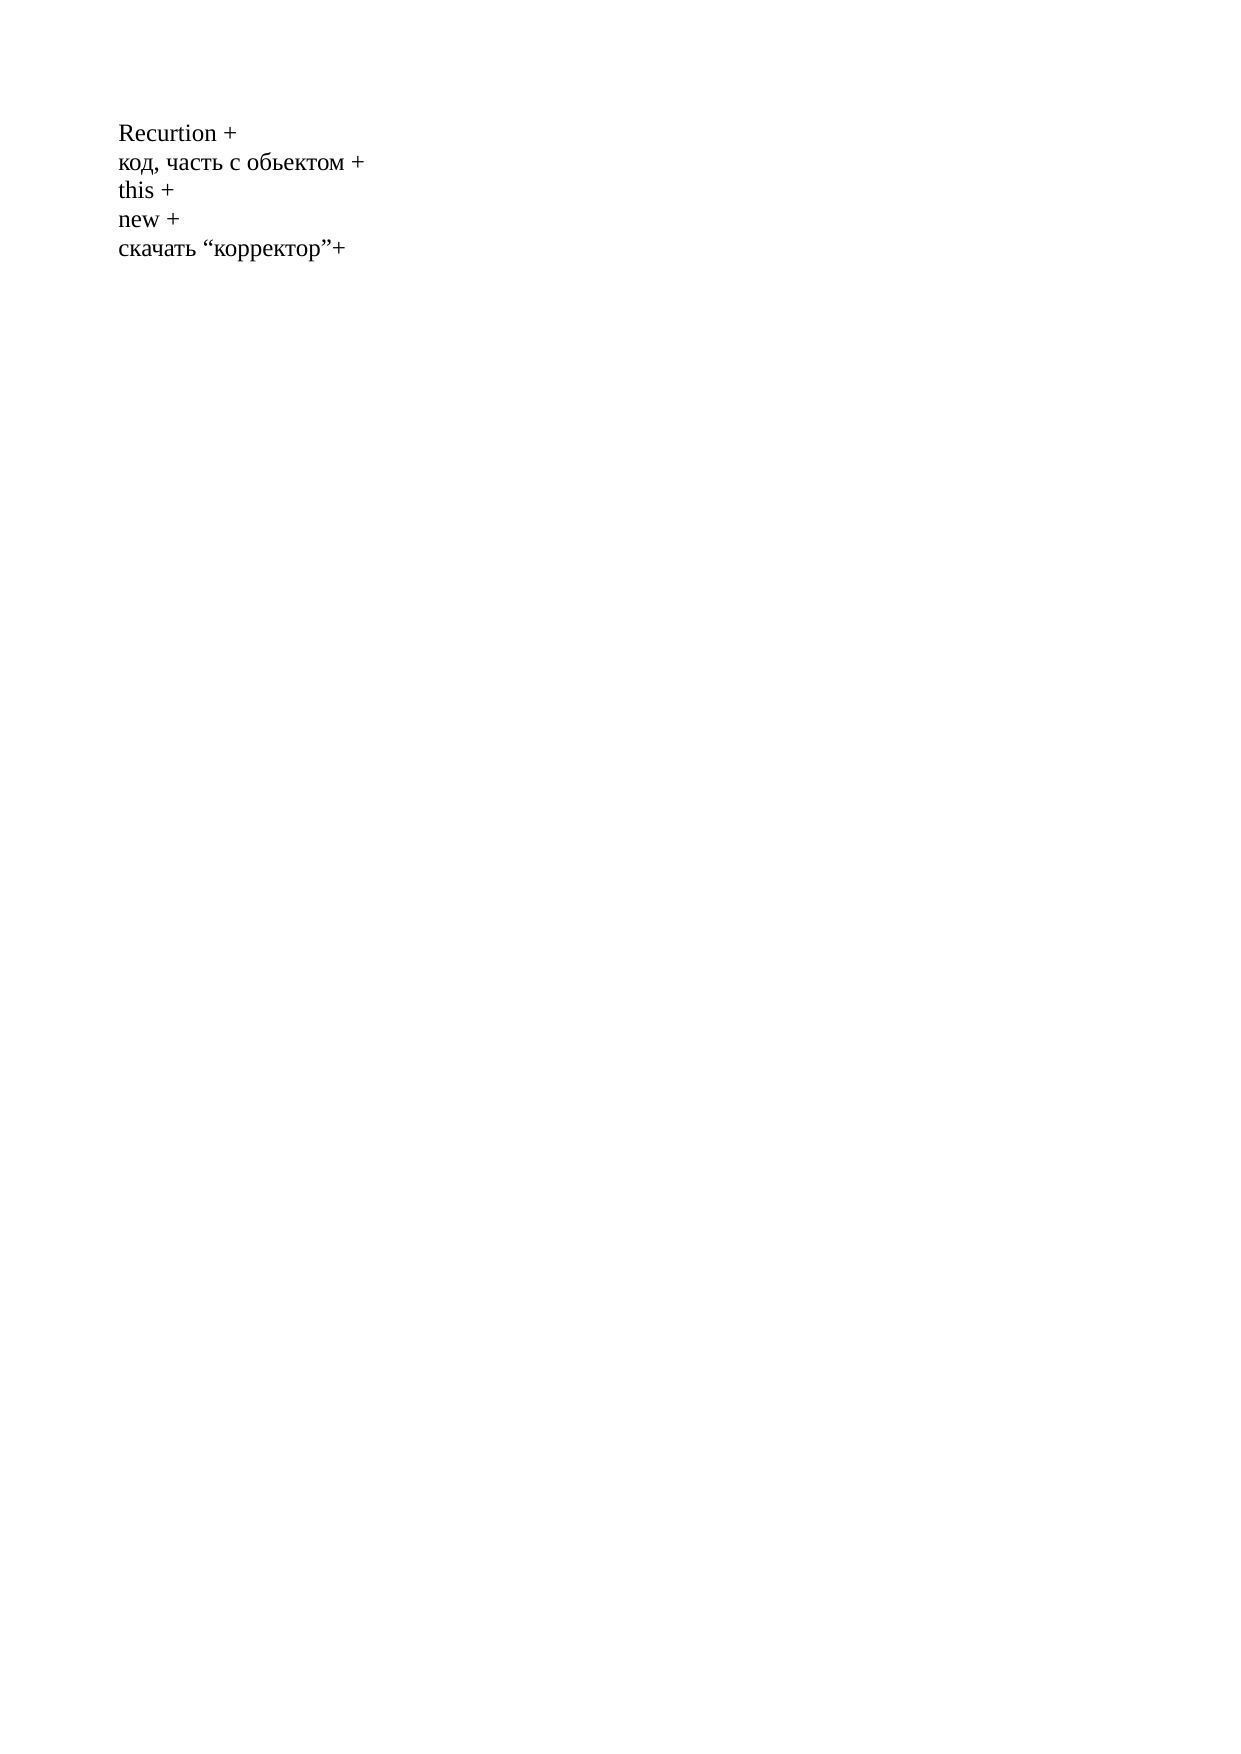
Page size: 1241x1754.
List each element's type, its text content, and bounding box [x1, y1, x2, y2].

text this + [118, 176, 1122, 204]
text код, часть с обьектом + [118, 147, 1122, 176]
text скачать “корректор”+ [118, 233, 1122, 262]
text Recurtion + [118, 118, 1122, 147]
text new + [118, 204, 1122, 233]
